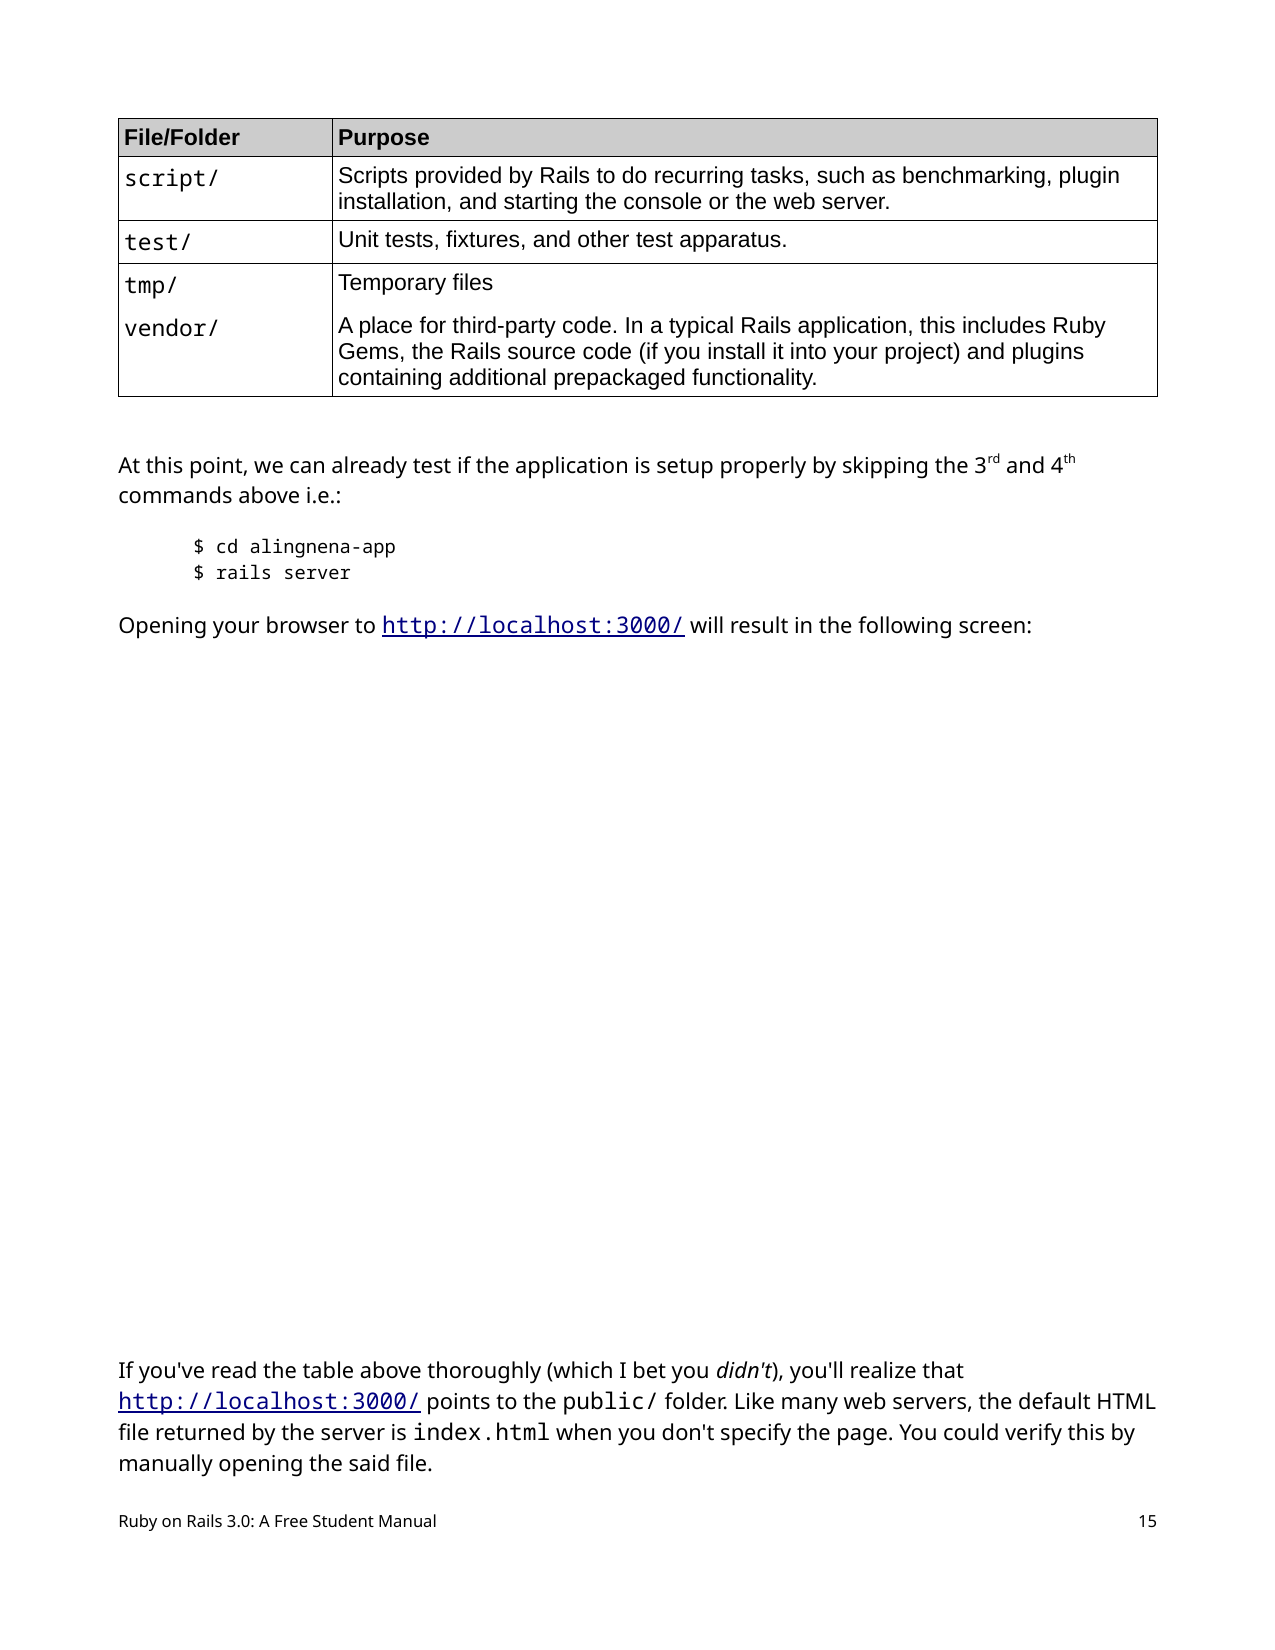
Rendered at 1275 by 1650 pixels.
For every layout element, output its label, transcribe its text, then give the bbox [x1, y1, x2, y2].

table_header Purpose [333, 119, 1157, 156]
text At this point, we can already test if the application is setup properly by skipping the 3rd and 4th commands above i.e.: [118, 450, 1157, 510]
table_cell vendor/ [119, 306, 332, 396]
table_cell tmp/ [119, 264, 332, 306]
table_cell script/ [119, 157, 332, 220]
text If you've read the table above thoroughly (which I bet you didn't), you'll realize that http://localhost:3000/ points to the public/ folder. Like many web servers, the default HTML file returned by the server is index.html when you don't specify the page. You could verify this by manually opening the said file. [118, 1355, 1157, 1477]
text $ cd alingnena-app $ rails server [193, 534, 1157, 585]
table_cell Temporary files [333, 264, 1157, 306]
text Opening your browser to http://localhost:3000/ will result in the following screen: [118, 609, 1157, 640]
table_cell A place for third-party code. In a typical Rails application, this includes Ruby Gems, the Rails source code (if you install it into your project) and plugins containing additional prepackaged functionality. [333, 306, 1157, 396]
table_cell Unit tests, fixtures, and other test apparatus. [333, 221, 1157, 263]
table_header File/Folder [119, 119, 332, 156]
table_cell Scripts provided by Rails to do recurring tasks, such as benchmarking, plugin installation, and starting the console or the web server. [333, 157, 1157, 220]
table_cell test/ [119, 221, 332, 263]
